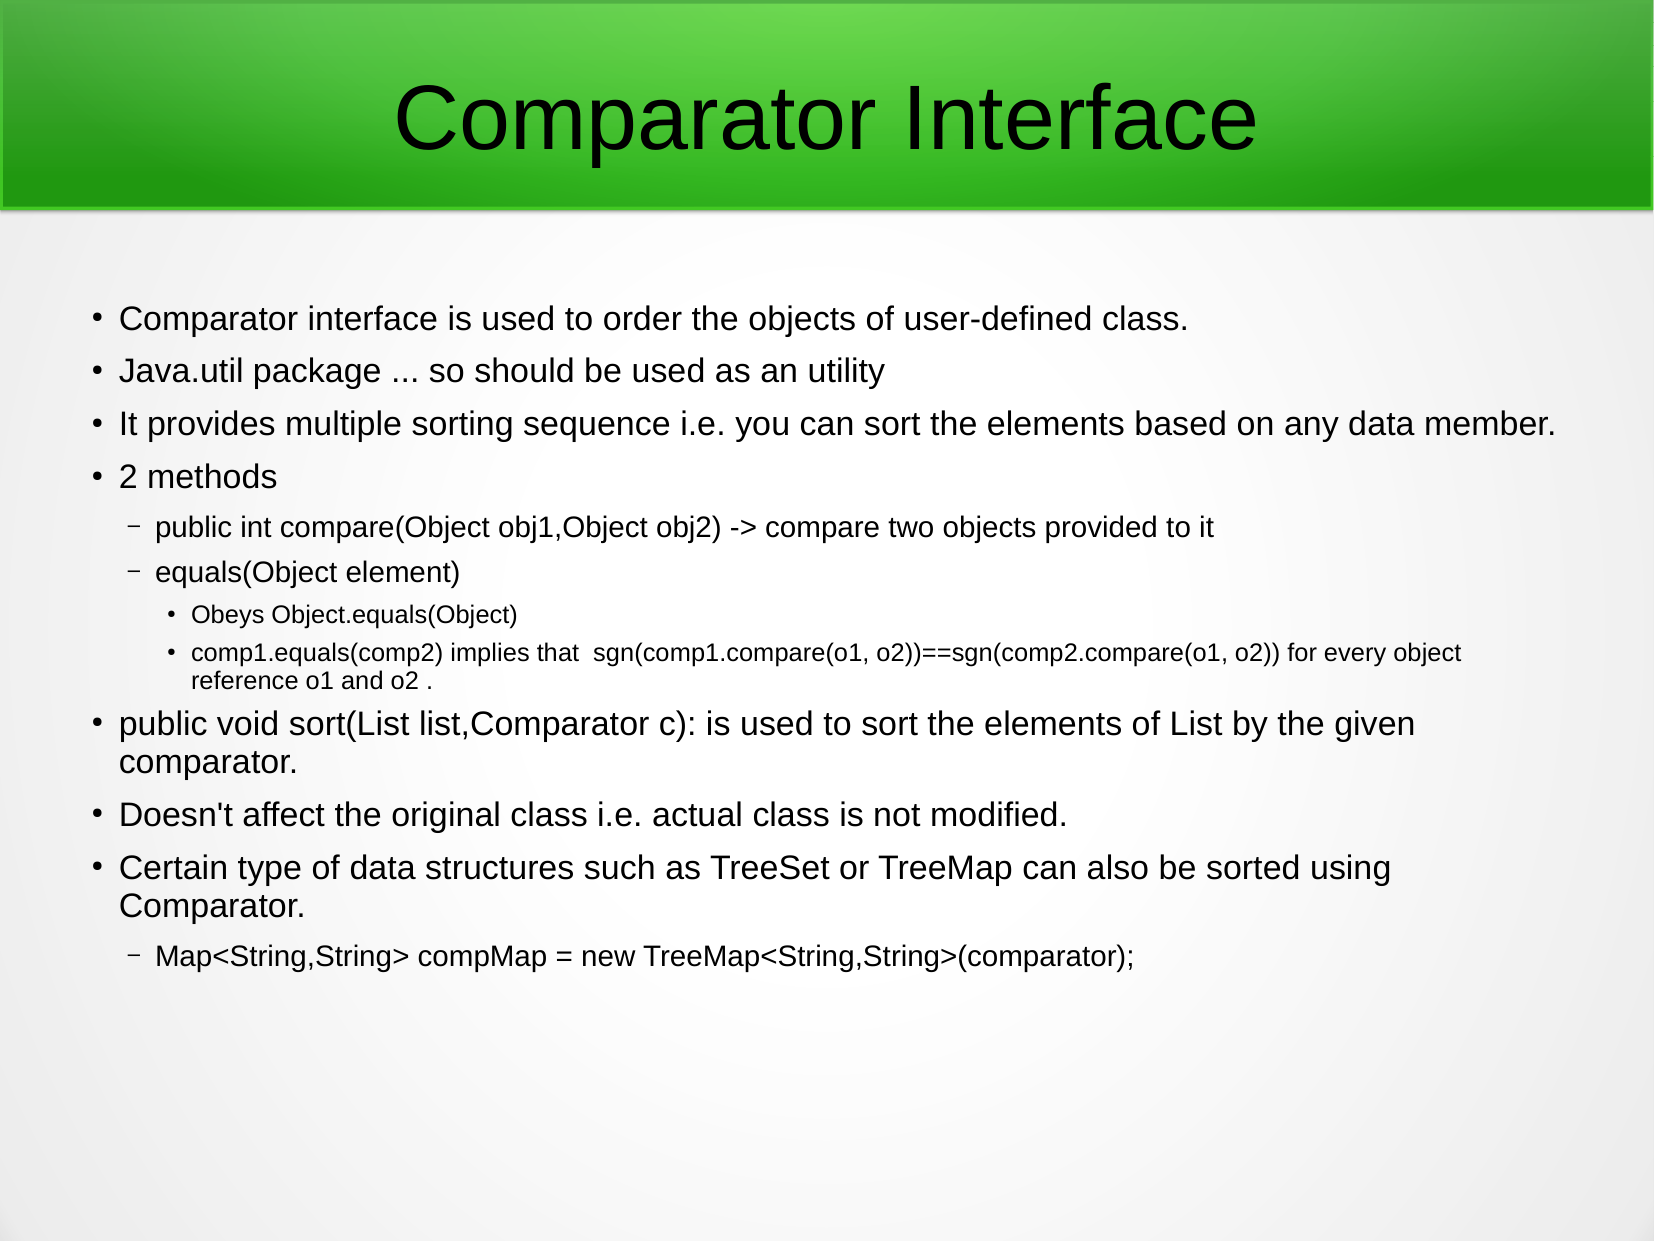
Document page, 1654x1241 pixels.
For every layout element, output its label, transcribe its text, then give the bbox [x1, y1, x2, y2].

list Comparator interface is used to order the objects of user-defined class. Java.util package ... so should be used as an utility It provides multiple sorting sequence i.e. you can sort the elements based on any data member. 2 methods public int compare(Object obj1,Object obj2) -> compare two objects provided to it equals(Object element) Obeys Object.equals(Object) comp1.equals(comp2) implies that sgn(comp1.compare(o1, o2))==sgn(comp2.compare(o1, o2)) for every object reference o1 and o2 . public void sort(List list,Comparator c): is used to sort the elements of List by the given comparator. Doesn't affect the original class i.e. actual class is not modified. Certain type of data structures such as TreeSet or TreeMap can also be sorted using Comparator. Map<String,String> compMap = new TreeMap<String,String>(comparator); [82, 299, 1571, 1019]
title Comparator Interface [82, 47, 1571, 189]
